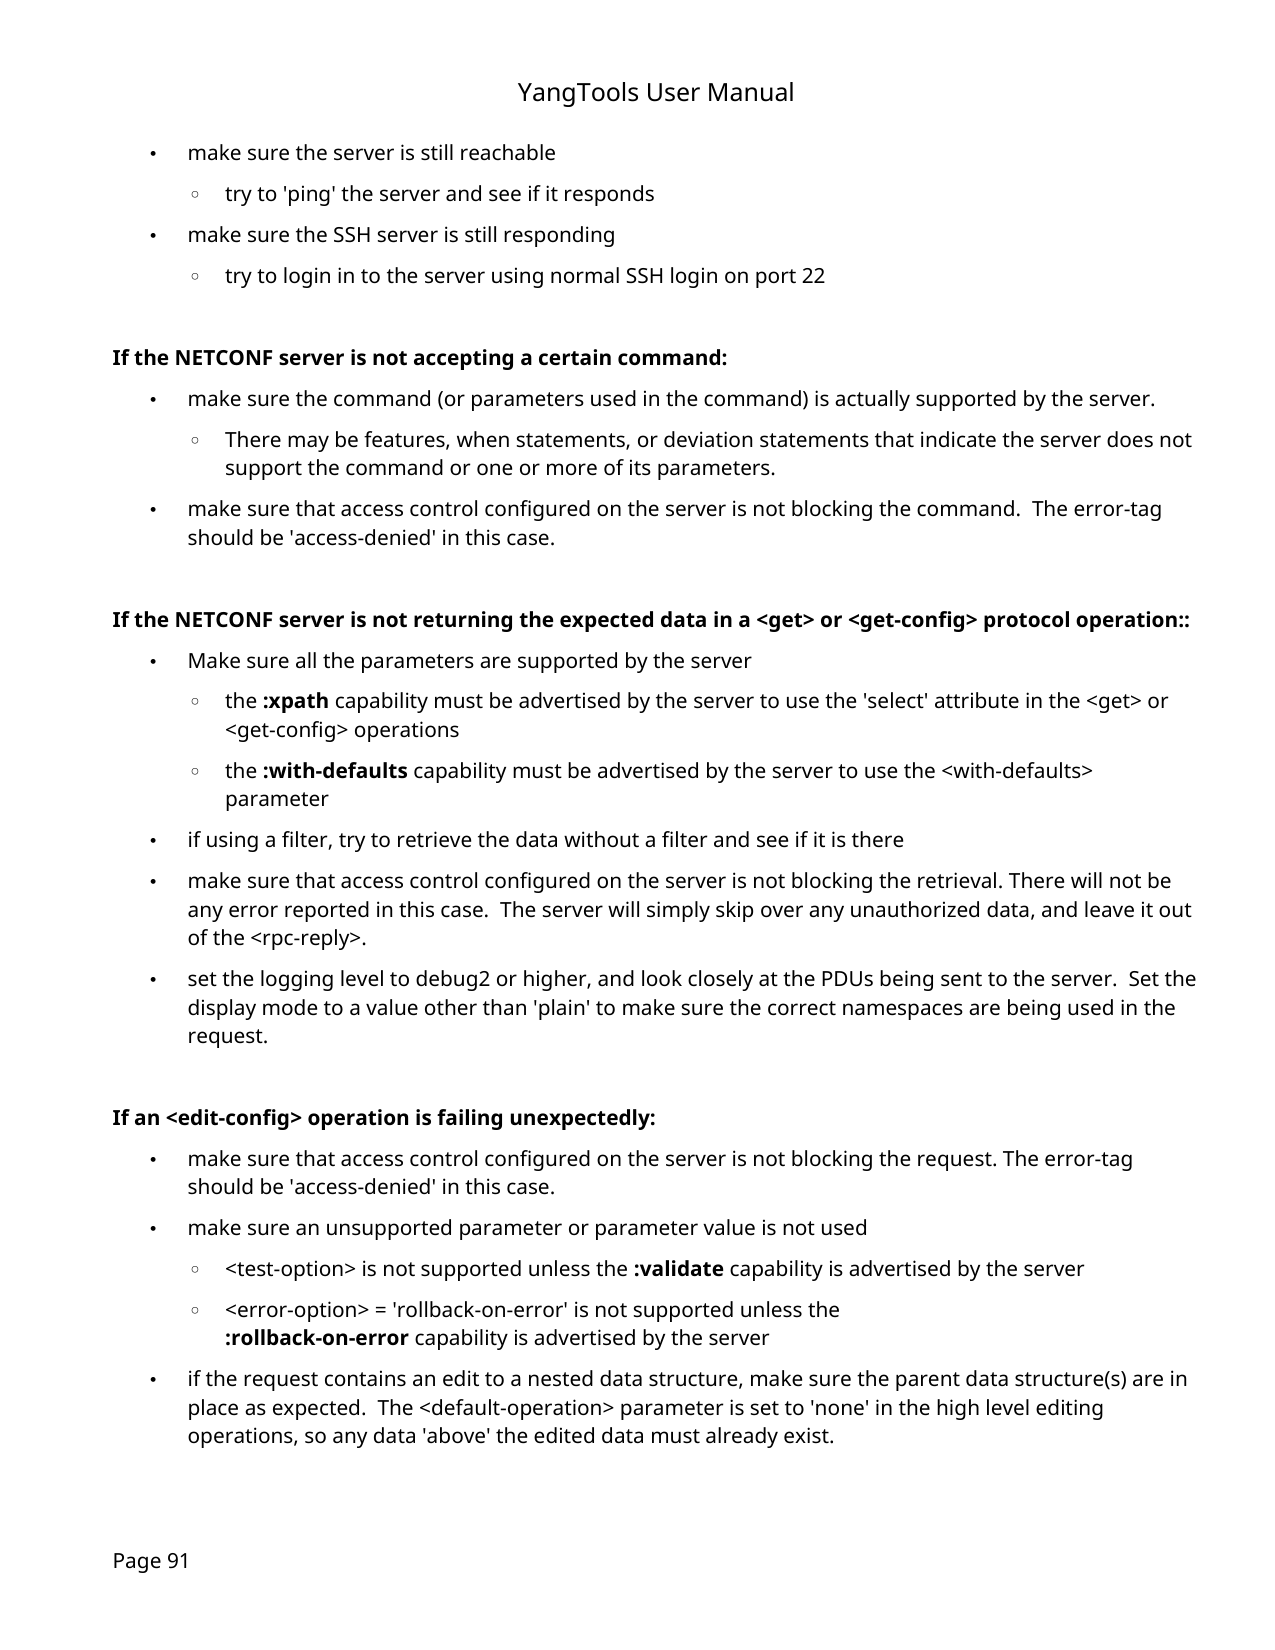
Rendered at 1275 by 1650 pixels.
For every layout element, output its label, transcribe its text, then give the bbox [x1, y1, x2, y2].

list make sure the server is still reachable [150, 138, 1200, 167]
list make sure that access control configured on the server is not blocking the request. The error-tag should be 'access-denied' in this case. [150, 1144, 1200, 1201]
list make sure that access control configured on the server is not blocking the retrieval. There will not be any error reported in this case. The server will simply skip over any unauthorized data, and leave it out of the <rpc-reply>. [150, 866, 1200, 952]
list Make sure all the parameters are supported by the server [150, 646, 1200, 674]
text If the NETCONF server is not returning the expected data in a <get> or <get-config> protocol operation:: [112, 605, 1200, 633]
list make sure that access control configured on the server is not blocking the command. The error-tag should be 'access-denied' in this case. [150, 494, 1200, 551]
list try to 'ping' the server and see if it responds [187, 179, 1200, 208]
list make sure an unsupported parameter or parameter value is not used [150, 1213, 1200, 1242]
list if the request contains an edit to a nested data structure, make sure the parent data structure(s) are in place as expected. The <default-operation> parameter is set to 'none' in the high level editing operations, so any data 'above' the edited data must already exist. [150, 1364, 1200, 1450]
list set the logging level to debug2 or higher, and look closely at the PDUs being sent to the server. Set the display mode to a value other than 'plain' to make sure the correct namespaces are being used in the request. [150, 964, 1200, 1049]
list <test-option> is not supported unless the :validate capability is advertised by the server [187, 1254, 1200, 1283]
text If the NETCONF server is not accepting a certain command: [112, 343, 1200, 372]
list the :xpath capability must be advertised by the server to use the 'select' attribute in the <get> or <get-config> operations [187, 687, 1200, 743]
list make sure the SSH server is still responding [150, 220, 1200, 249]
text If an <edit-config> operation is failing unexpectedly: [112, 1103, 1200, 1131]
list try to login in to the server using normal SSH login on port 22 [187, 261, 1200, 290]
list make sure the command (or parameters used in the command) is actually supported by the server. [150, 384, 1200, 413]
list if using a filter, try to retrieve the data without a filter and see if it is there [150, 825, 1200, 854]
list <error-option> = 'rollback-on-error' is not supported unless the :rollback-on-error capability is advertised by the server [187, 1295, 1200, 1352]
list There may be features, when statements, or deviation statements that indicate the server does not support the command or one or more of its parameters. [187, 425, 1200, 482]
list the :with-defaults capability must be advertised by the server to use the <with-defaults> parameter [187, 756, 1200, 813]
